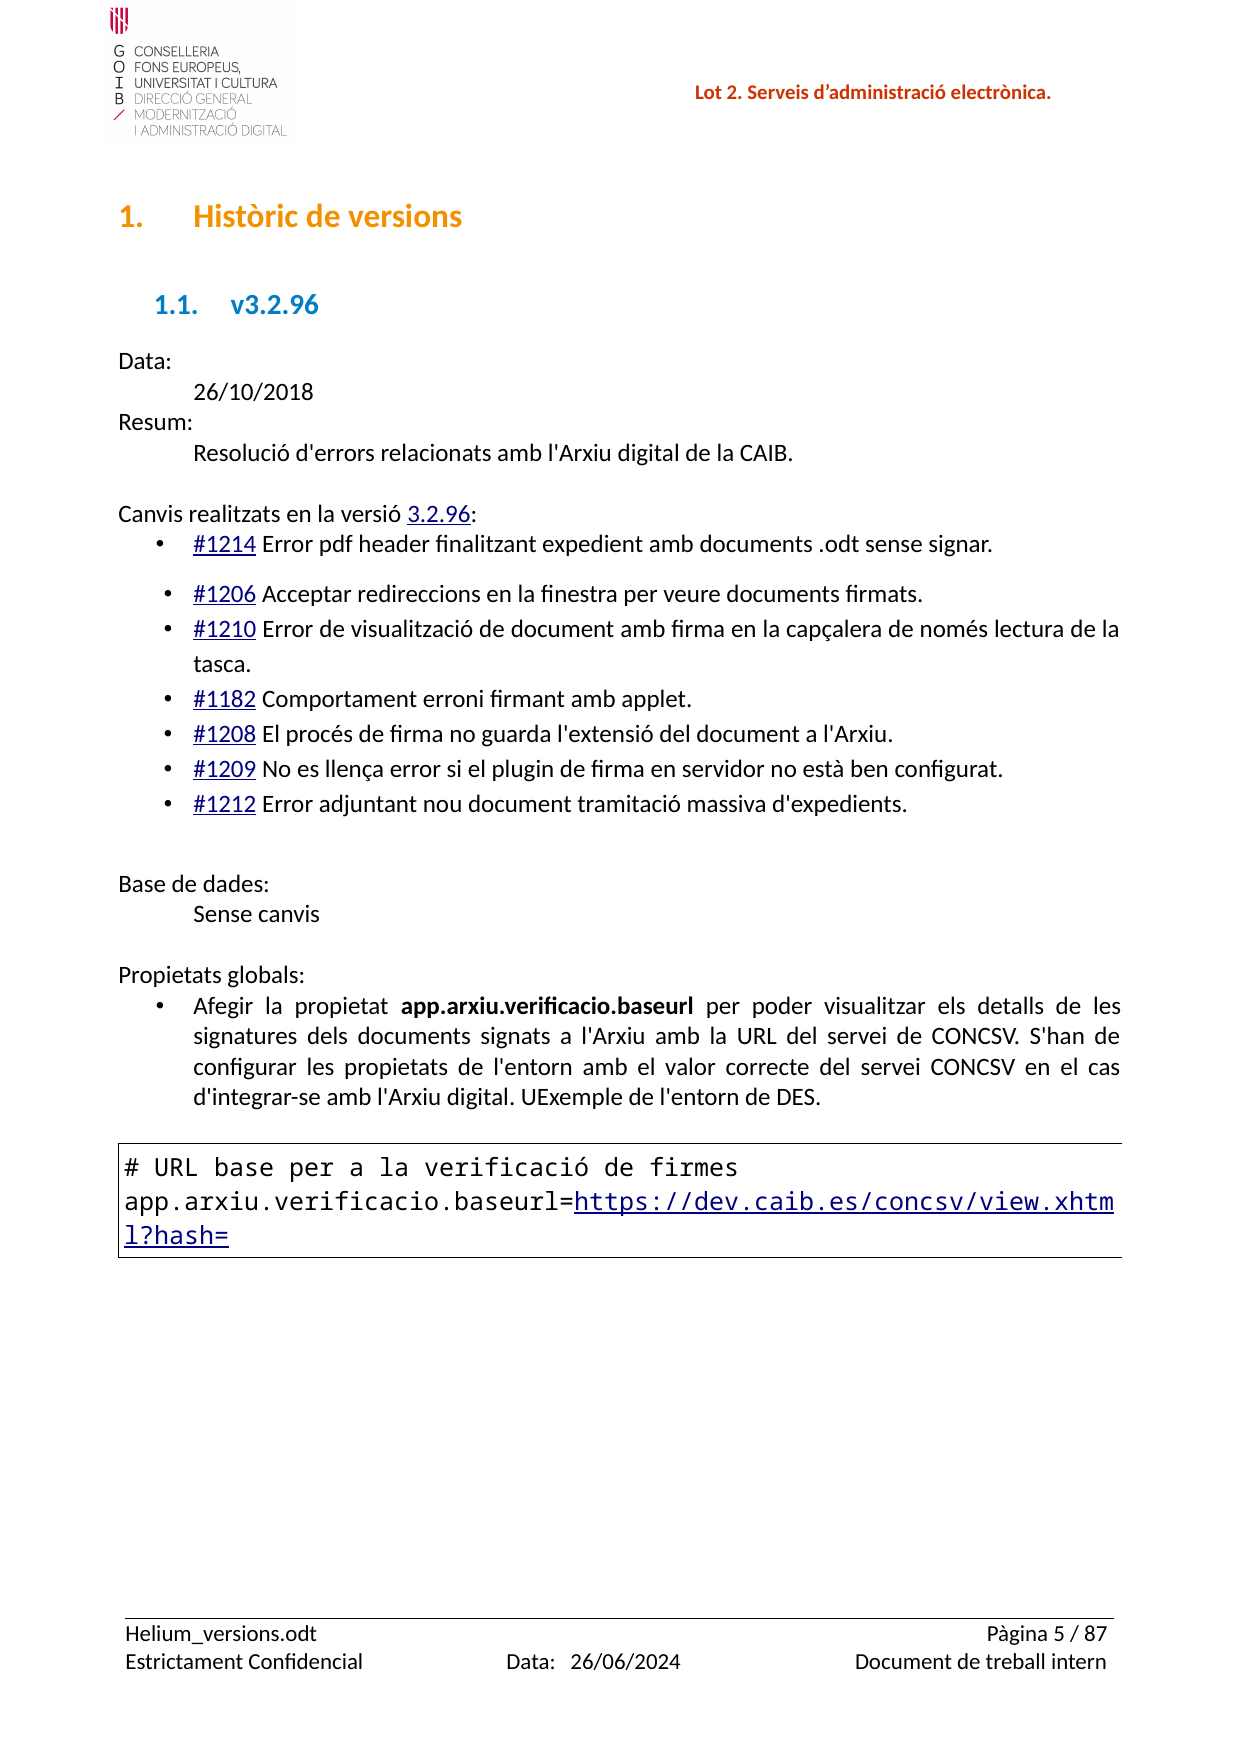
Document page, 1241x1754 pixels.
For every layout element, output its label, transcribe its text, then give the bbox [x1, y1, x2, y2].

text Canvis realitzats en la versió 3.2.96: [118, 498, 1122, 528]
text Resum: [118, 406, 1122, 437]
list #1182 Comportament erroni firmant amb applet. [164, 683, 1122, 713]
subtitle Històric de versions [118, 195, 1122, 236]
list #1208 El procés de firma no guarda l'extensió del document a l'Arxiu. [164, 718, 1122, 748]
list #1209 No es llença error si el plugin de firma en servidor no està ben configurat. [164, 753, 1122, 783]
picture [100, 0, 297, 144]
list #1210 Error de visualització de document amb firma en la capçalera de només lectura de la tasca. [164, 613, 1122, 678]
table_header # URL base per a la verificació de firmes app.arxiu.verificacio.baseurl=https://dev.caib.es/concsv/view.xhtml?hash= [119, 1144, 1122, 1257]
text Base de dades: [118, 868, 1122, 898]
text Propietats globals: [118, 959, 1122, 990]
text Resolució d'errors relacionats amb l'Arxiu digital de la CAIB. [118, 437, 1122, 467]
list Afegir la propietat app.arxiu.verificacio.baseurl per poder visualitzar els detalls de les signatures dels documents signats a l'Arxiu amb la URL del servei de CONCSV. S'han de configurar les propietats de l'entorn amb el valor correcte del servei CONCSV en el cas d'integrar-se amb l'Arxiu digital. UExemple de l'entorn de DES. [156, 990, 1122, 1112]
text Data: [118, 345, 1122, 376]
text Sense canvis [118, 898, 1122, 929]
list #1212 Error adjuntant nou document tramitació massiva d'expedients. [164, 788, 1122, 818]
subtitle v3.2.96 [153, 286, 1122, 321]
text 26/10/2018 [118, 376, 1122, 406]
list #1214 Error pdf header finalitzant expedient amb documents .odt sense signar. [156, 528, 1122, 559]
list #1206 Acceptar redireccions en la finestra per veure documents firmats. [164, 578, 1122, 608]
